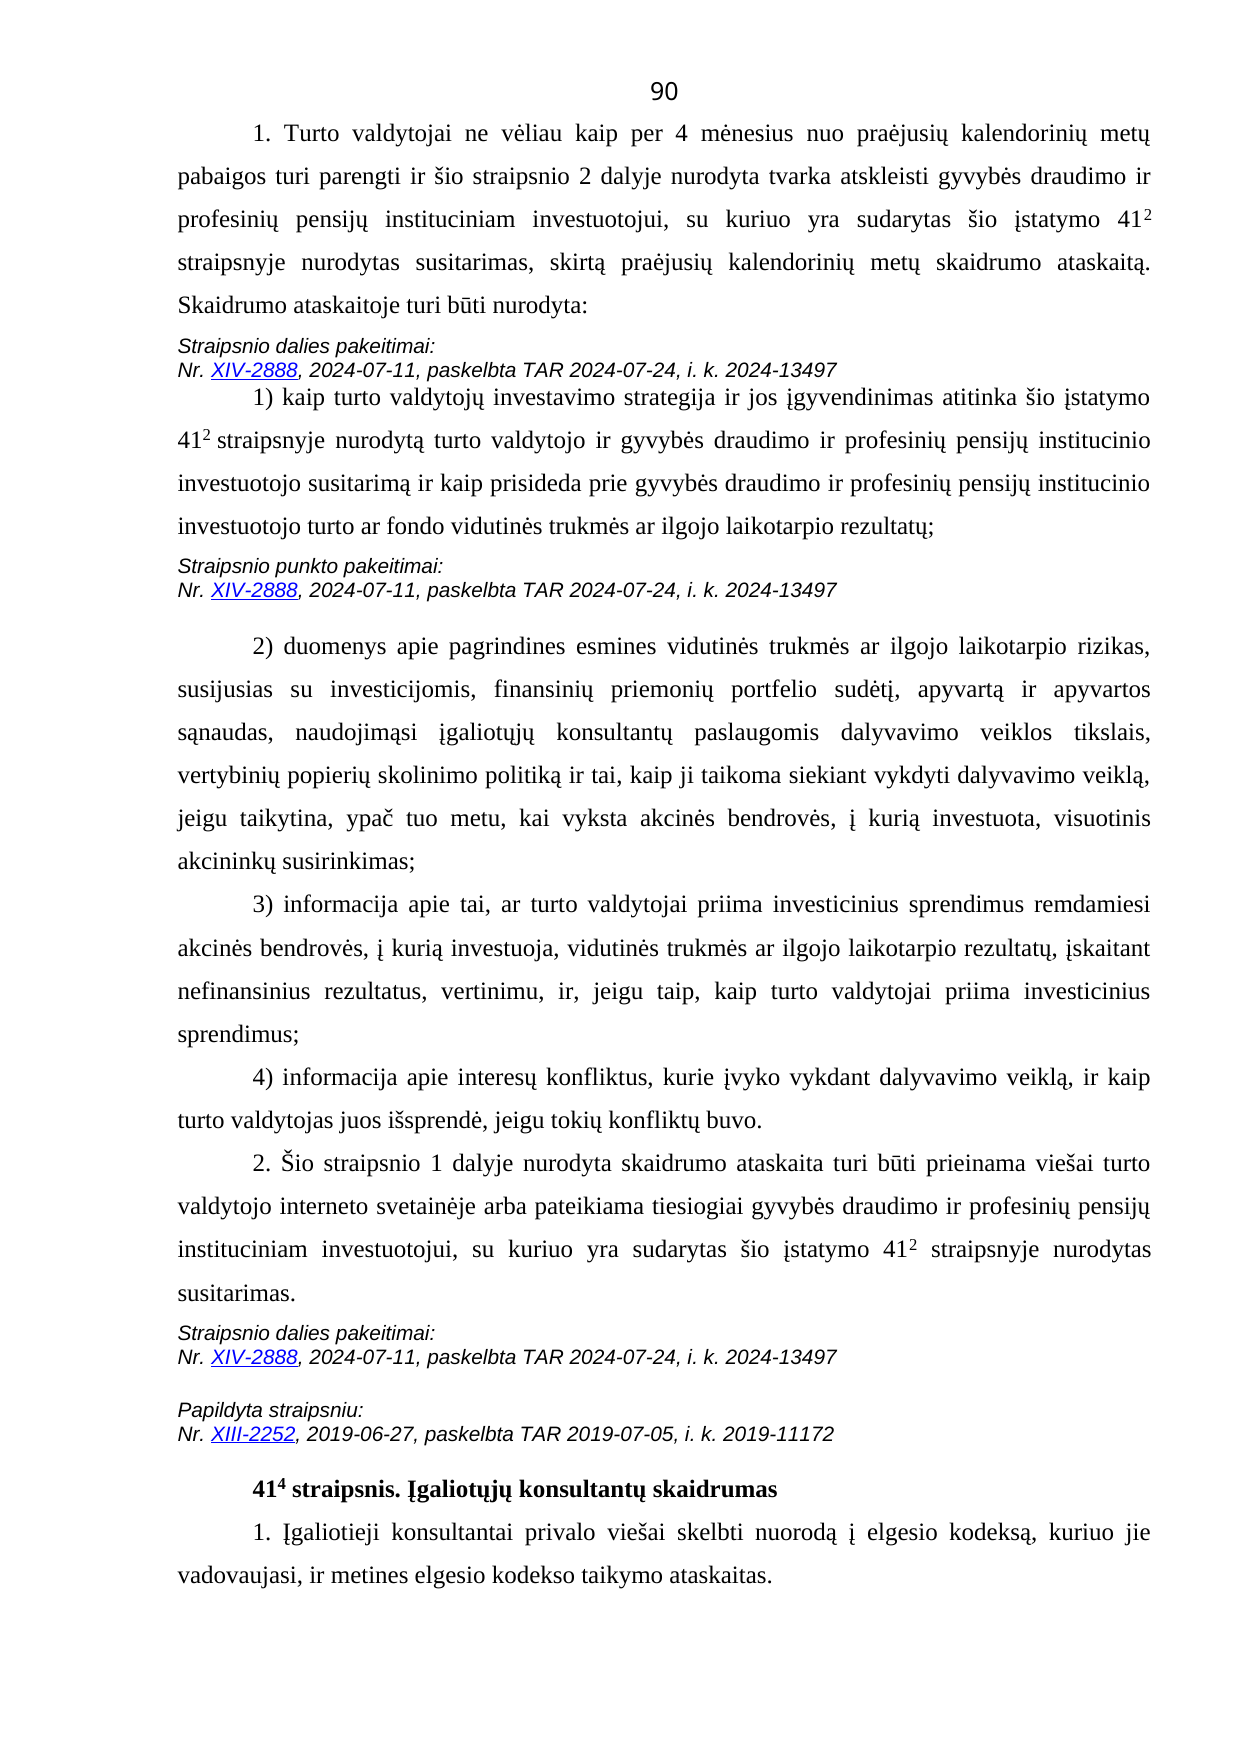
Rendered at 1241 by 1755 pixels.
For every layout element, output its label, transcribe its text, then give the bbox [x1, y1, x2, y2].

text 1. Įgaliotieji konsultantai privalo viešai skelbti nuorodą į elgesio kodeksą, kuriuo jie vadovaujasi, ir metines elgesio kodekso taikymo ataskaitas. [177, 1517, 1152, 1589]
text Straipsnio dalies pakeitimai: [177, 1321, 1152, 1345]
text Nr. XIII-2252, 2019-06-27, paskelbta TAR 2019-07-05, i. k. 2019-11172 [177, 1421, 1152, 1445]
text 1. Turto valdytojai ne vėliau kaip per 4 mėnesius nuo praėjusių kalendorinių metų pabaigos turi parengti ir šio straipsnio 2 dalyje nurodyta tvarka atskleisti gyvybės draudimo ir profesinių pensijų instituciniam investuotojui, su kuriuo yra sudarytas šio įstatymo 412 straipsnyje nurodytas susitarimas, skirtą praėjusių kalendorinių metų skaidrumo ataskaitą. Skaidrumo ataskaitoje turi būti nurodyta: [177, 118, 1152, 319]
text 3) informacija apie tai, ar turto valdytojai priima investicinius sprendimus remdamiesi akcinės bendrovės, į kurią investuoja, vidutinės trukmės ar ilgojo laikotarpio rezultatų, įskaitant nefinansinius rezultatus, vertinimu, ir, jeigu taip, kaip turto valdytojai priima investicinius sprendimus; [177, 889, 1152, 1048]
text Papildyta straipsniu: [177, 1397, 1152, 1421]
text 1) kaip turto valdytojų investavimo strategija ir jos įgyvendinimas atitinka šio įstatymo 412 straipsnyje nurodytą turto valdytojo ir gyvybės draudimo ir profesinių pensijų institucinio investuotojo susitarimą ir kaip prisideda prie gyvybės draudimo ir profesinių pensijų institucinio investuotojo turto ar fondo vidutinės trukmės ar ilgojo laikotarpio rezultatų; [177, 382, 1152, 540]
text Nr. XIV-2888, 2024-07-11, paskelbta TAR 2024-07-24, i. k. 2024-13497 [177, 578, 1152, 602]
text 2) duomenys apie pagrindines esmines vidutinės trukmės ar ilgojo laikotarpio rizikas, susijusias su investicijomis, finansinių priemonių portfelio sudėtį, apyvartą ir apyvartos sąnaudas, naudojimąsi įgaliotųjų konsultantų paslaugomis dalyvavimo veiklos tikslais, vertybinių popierių skolinimo politiką ir tai, kaip ji taikoma siekiant vykdyti dalyvavimo veiklą, jeigu taikytina, ypač tuo metu, kai vyksta akcinės bendrovės, į kurią investuota, visuotinis akcininkų susirinkimas; [177, 631, 1152, 875]
text 414 straipsnis. Įgaliotųjų konsultantų skaidrumas [177, 1474, 1152, 1503]
text 4) informacija apie interesų konfliktus, kurie įvyko vykdant dalyvavimo veiklą, ir kaip turto valdytojas juos išsprendė, jeigu tokių konfliktų buvo. [177, 1062, 1152, 1134]
text 2. Šio straipsnio 1 dalyje nurodyta skaidrumo ataskaita turi būti prieinama viešai turto valdytojo interneto svetainėje arba pateikiama tiesiogiai gyvybės draudimo ir profesinių pensijų instituciniam investuotojui, su kuriuo yra sudarytas šio įstatymo 412 straipsnyje nurodytas susitarimas. [177, 1148, 1152, 1306]
text Nr. XIV-2888, 2024-07-11, paskelbta TAR 2024-07-24, i. k. 2024-13497 [177, 358, 1152, 382]
text Nr. XIV-2888, 2024-07-11, paskelbta TAR 2024-07-24, i. k. 2024-13497 [177, 1345, 1152, 1369]
text Straipsnio dalies pakeitimai: [177, 334, 1152, 358]
text Straipsnio punkto pakeitimai: [177, 554, 1152, 578]
